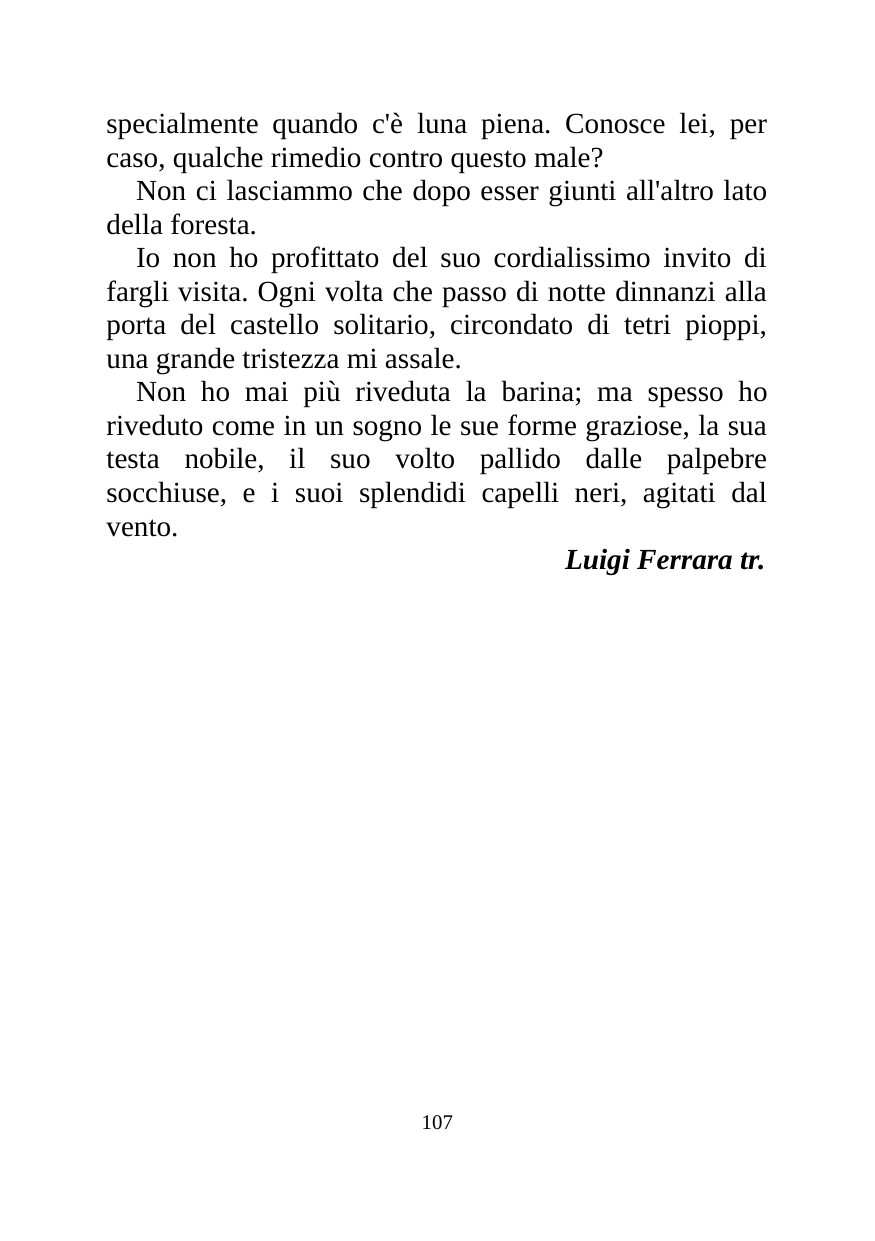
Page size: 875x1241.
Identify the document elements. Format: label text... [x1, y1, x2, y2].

text specialmente quando c'è luna piena. Conosce lei, per caso, qualche rimedio contro questo male? [106, 106, 768, 173]
text Io non ho profittato del suo cordialissimo invito di fargli visita. Ogni volta che passo di notte dinnanzi alla porta del castello solitario, circondato di tetri pioppi, una grande tristezza mi assale. [106, 240, 768, 374]
text Luigi Ferrara tr. [106, 542, 768, 576]
text Non ci lasciammo che dopo esser giunti all'altro lato della foresta. [106, 173, 768, 240]
text Non ho mai più riveduta la barina; ma spesso ho riveduto come in un sogno le sue forme graziose, la sua testa nobile, il suo volto pallido dalle palpebre socchiuse, e i suoi splendidi capelli neri, agitati dal vento. [106, 374, 768, 542]
